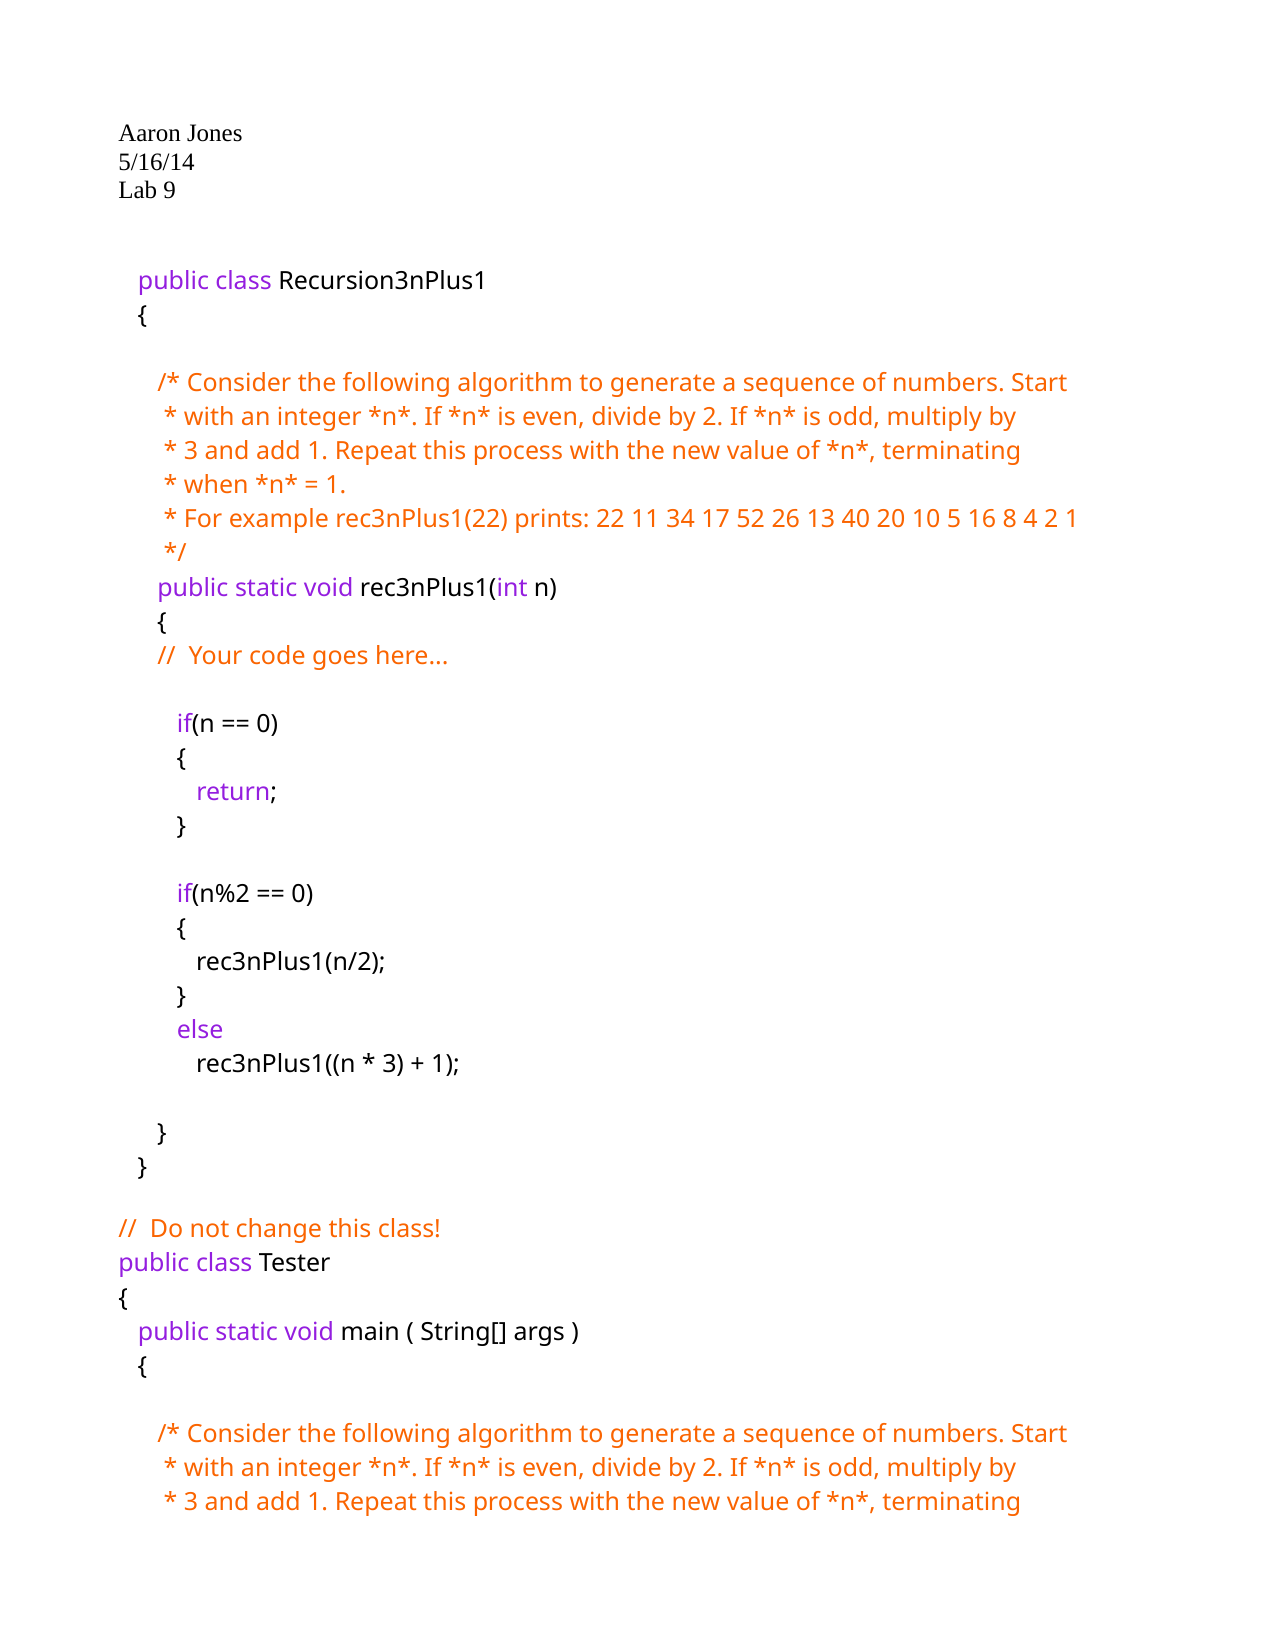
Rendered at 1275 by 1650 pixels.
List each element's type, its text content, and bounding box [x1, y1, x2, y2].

text // Do not change this class! public class Tester { public static void main ( String[] args ) { /* Consider the following algorithm to generate a sequence of numbers. Start * with an integer *n*. If *n* is even, divide by 2. If *n* is odd, multiply by * 3 and add 1. Repeat this process with the new value of *n*, terminating [118, 1211, 1157, 1518]
text public class Recursion3nPlus1 { /* Consider the following algorithm to generate a sequence of numbers. Start * with an integer *n*. If *n* is even, divide by 2. If *n* is odd, multiply by * 3 and add 1. Repeat this process with the new value of *n*, terminating * when *n* = 1. * For example rec3nPlus1(22) prints: 22 11 34 17 52 26 13 40 20 10 5 16 8 4 2 1 */ public static void rec3nPlus1(int n) { // Your code goes here... if(n == 0) { return; } if(n%2 == 0) { rec3nPlus1(n/2); } else rec3nPlus1((n * 3) + 1); } } [118, 234, 1157, 1211]
